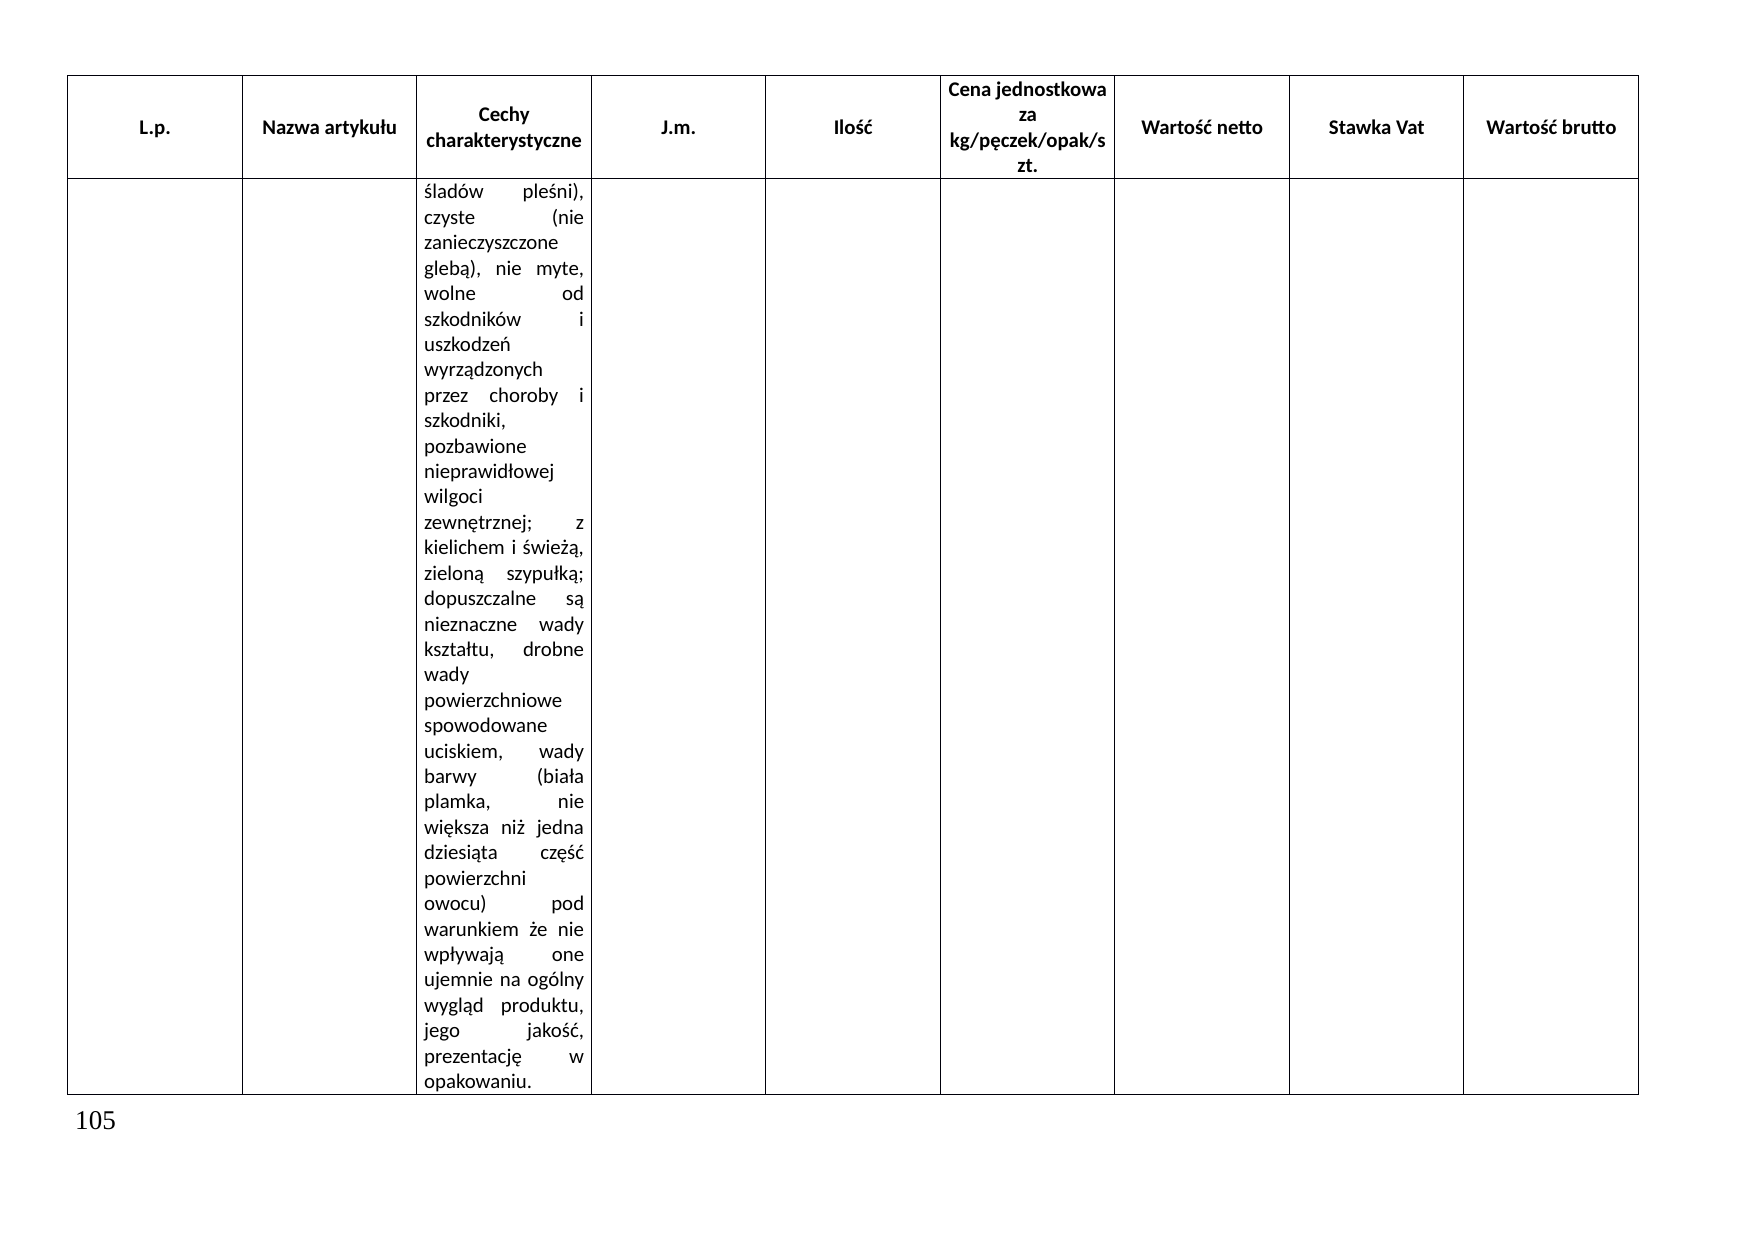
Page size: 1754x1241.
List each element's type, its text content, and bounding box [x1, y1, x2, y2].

table_header Wartość brutto [1464, 76, 1638, 178]
table_header L.p. [68, 76, 242, 178]
table_cell śladów pleśni), czyste (nie zanieczyszczone glebą), nie myte, wolne od szkodników i uszkodzeń wyrządzonych przez choroby i szkodniki, pozbawione nieprawidłowej wilgoci zewnętrznej; z kielichem i świeżą, zieloną szypułką; dopuszczalne są nieznaczne wady kształtu, drobne wady powierzchniowe spowodowane uciskiem, wady barwy (biała plamka, nie większa niż jedna dziesiąta część powierzchni owocu) pod warunkiem że nie wpływają one ujemnie na ogólny wygląd produktu, jego jakość, prezentację w opakowaniu. [417, 179, 591, 1094]
table_cell [941, 179, 1114, 1094]
table_header Nazwa artykułu [243, 76, 416, 178]
table_cell [592, 179, 765, 1094]
table_cell [243, 179, 416, 1094]
table_header J.m. [592, 76, 765, 178]
table_header Ilość [766, 76, 940, 178]
table_cell [68, 179, 242, 1094]
table_header Wartość netto [1115, 76, 1289, 178]
table_header Cena jednostkowa za kg/pęczek/opak/szt. [941, 76, 1114, 178]
table_header Stawka Vat [1290, 76, 1463, 178]
table_cell [1115, 179, 1289, 1094]
table_cell [1464, 179, 1638, 1094]
table_cell [1290, 179, 1463, 1094]
table_cell [766, 179, 940, 1094]
table_header Cechy charakterystyczne [417, 76, 591, 178]
